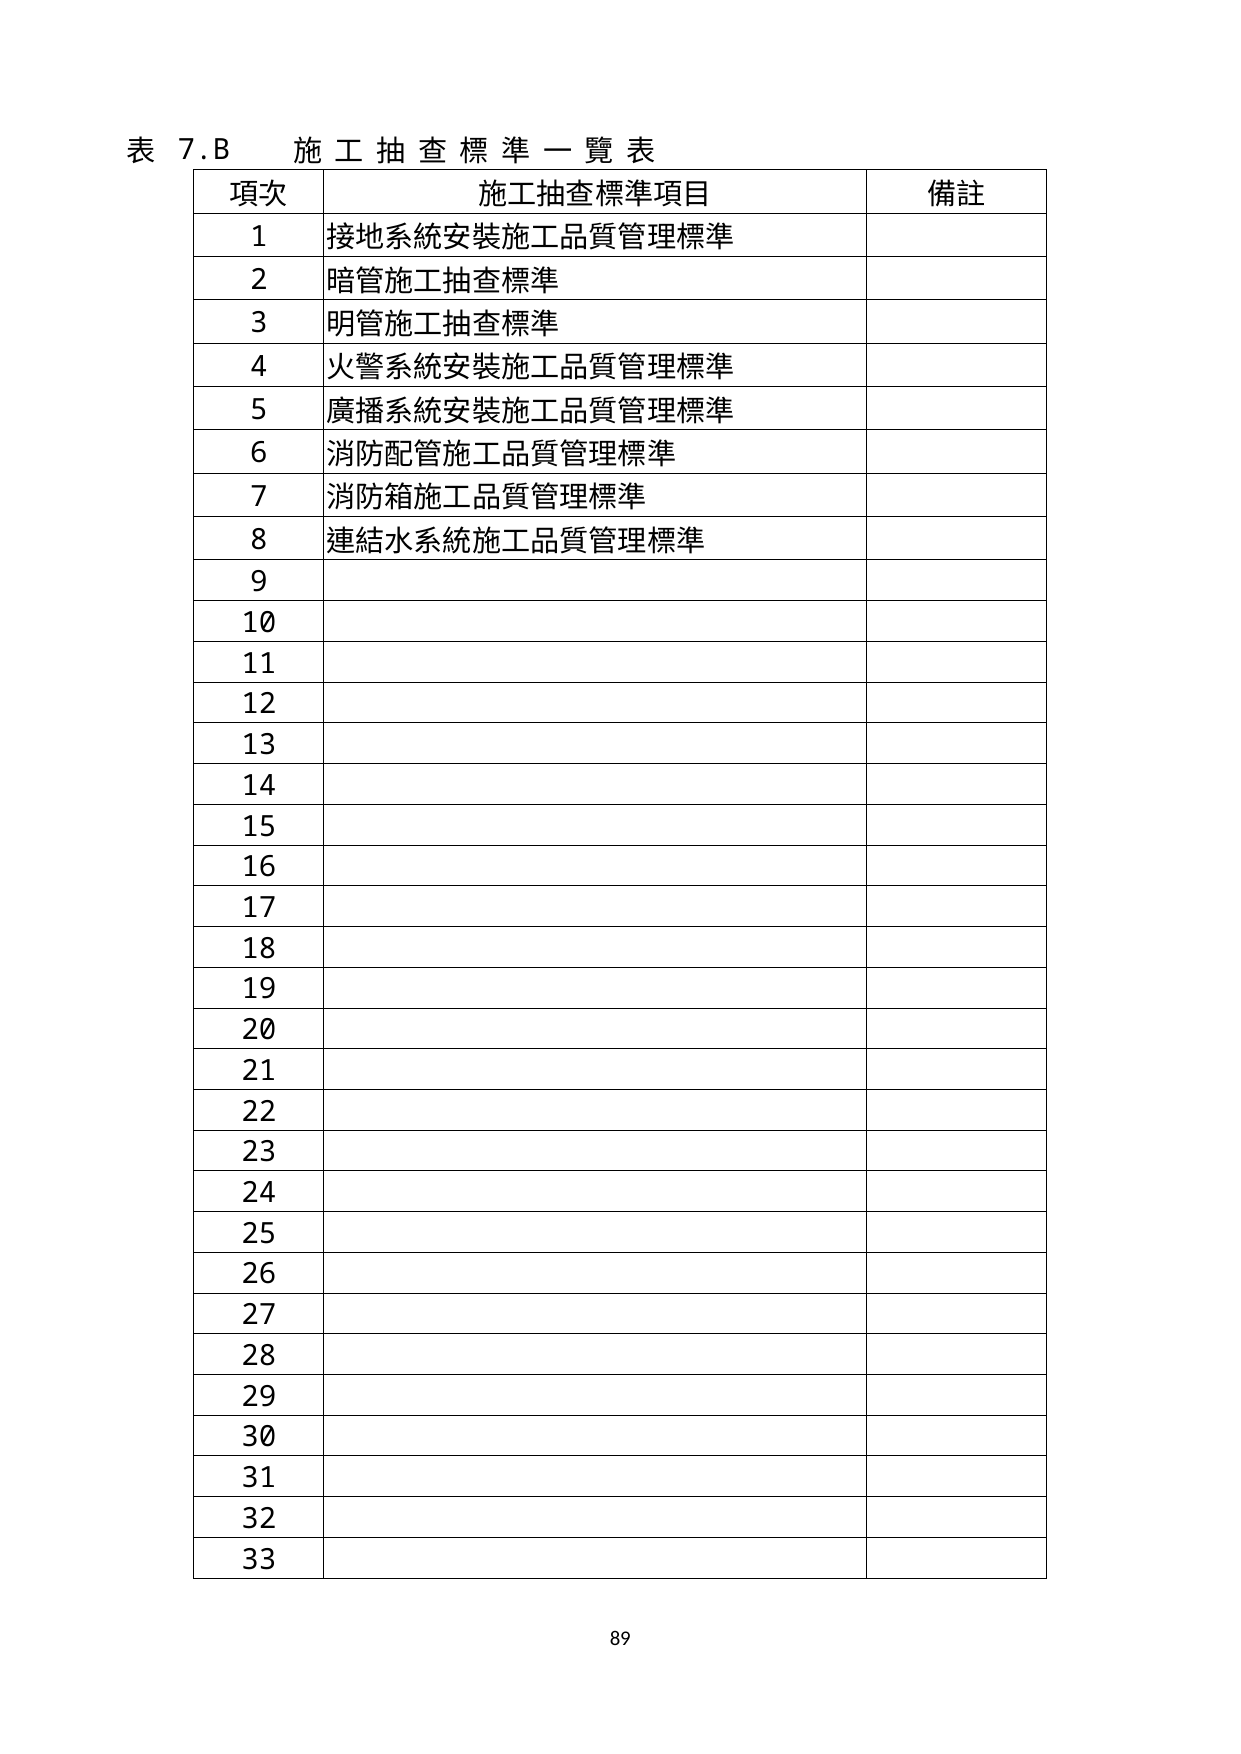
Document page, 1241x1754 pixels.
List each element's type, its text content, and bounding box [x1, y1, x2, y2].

table_cell [324, 723, 866, 763]
table_cell [867, 344, 1046, 386]
table_cell [867, 683, 1046, 722]
table_cell [867, 846, 1046, 885]
table_cell 消防配管施工品質管理標準 [324, 430, 866, 473]
table_cell [867, 764, 1046, 804]
table_cell [867, 601, 1046, 641]
table_cell 4 [194, 344, 323, 386]
table_cell 7 [194, 474, 323, 516]
table_cell [867, 642, 1046, 682]
table_cell [324, 683, 866, 722]
table_cell [867, 387, 1046, 429]
table_cell [867, 474, 1046, 516]
table_cell 明管施工抽查標準 [324, 300, 866, 343]
table_cell [867, 1212, 1046, 1252]
table_cell 24 [194, 1171, 323, 1211]
table_cell 31 [194, 1456, 323, 1496]
table_cell 26 [194, 1253, 323, 1292]
table_cell [324, 1456, 866, 1496]
table_cell [324, 1171, 866, 1211]
table_cell [324, 1497, 866, 1537]
table_cell [324, 886, 866, 926]
table_cell 20 [194, 1009, 323, 1048]
table_cell 13 [194, 723, 323, 763]
table_cell [324, 846, 866, 885]
table_cell 連結水系統施工品質管理標準 [324, 517, 866, 559]
table_cell [324, 968, 866, 1007]
table_cell [867, 1090, 1046, 1129]
table_cell [324, 1212, 866, 1252]
table_cell 接地系統安裝施工品質管理標準 [324, 214, 866, 256]
table_header 項次 [194, 170, 323, 213]
table_cell [324, 1538, 866, 1578]
table_cell [867, 1497, 1046, 1537]
table_cell [324, 1090, 866, 1129]
table_cell 1 [194, 214, 323, 256]
table_cell [324, 927, 866, 967]
table_cell [867, 300, 1046, 343]
table_cell 6 [194, 430, 323, 473]
table_cell 9 [194, 560, 323, 600]
table_cell [867, 1253, 1046, 1292]
table_cell 14 [194, 764, 323, 804]
table_cell [867, 1334, 1046, 1374]
table_cell 8 [194, 517, 323, 559]
table_cell [324, 1253, 866, 1292]
table_cell 27 [194, 1294, 323, 1333]
table_cell [867, 517, 1046, 559]
table_cell 5 [194, 387, 323, 429]
table_cell [867, 886, 1046, 926]
table_cell [324, 1375, 866, 1415]
table_cell 2 [194, 257, 323, 299]
table_cell 16 [194, 846, 323, 885]
table_cell [867, 214, 1046, 256]
table_cell 18 [194, 927, 323, 967]
table_cell 19 [194, 968, 323, 1007]
table_cell [867, 430, 1046, 473]
table_cell 12 [194, 683, 323, 722]
table_cell [324, 1049, 866, 1089]
table_cell [867, 1171, 1046, 1211]
table_cell [324, 764, 866, 804]
table_header 備註 [867, 170, 1046, 213]
table_cell 10 [194, 601, 323, 641]
table_cell 火警系統安裝施工品質管理標準 [324, 344, 866, 386]
table_cell [867, 1375, 1046, 1415]
table_cell 32 [194, 1497, 323, 1537]
table_cell [867, 927, 1046, 967]
table_cell [867, 257, 1046, 299]
table_cell 暗管施工抽查標準 [324, 257, 866, 299]
table_cell 23 [194, 1131, 323, 1170]
table_cell 29 [194, 1375, 323, 1415]
table_cell 廣播系統安裝施工品質管理標準 [324, 387, 866, 429]
table_cell [867, 1294, 1046, 1333]
table_cell [867, 1049, 1046, 1089]
table_cell [867, 968, 1046, 1007]
table_cell [324, 642, 866, 682]
table_cell [324, 1131, 866, 1170]
table_cell [324, 1334, 866, 1374]
table_cell 25 [194, 1212, 323, 1252]
table_cell 30 [194, 1416, 323, 1455]
table_cell 33 [194, 1538, 323, 1578]
table_cell 22 [194, 1090, 323, 1129]
table_cell [867, 560, 1046, 600]
table_cell 15 [194, 805, 323, 844]
table_cell [867, 1416, 1046, 1455]
table_cell [324, 805, 866, 844]
table_cell [867, 805, 1046, 844]
table_cell [324, 1294, 866, 1333]
table_cell 17 [194, 886, 323, 926]
table_cell 28 [194, 1334, 323, 1374]
table_cell [324, 1009, 866, 1048]
table_cell [867, 1131, 1046, 1170]
table_cell [867, 723, 1046, 763]
table_cell [324, 560, 866, 600]
table_cell [867, 1009, 1046, 1048]
table_cell [867, 1538, 1046, 1578]
text 表7.B 施工抽查標準一覽表 [120, 107, 1120, 169]
table_cell [324, 1416, 866, 1455]
table_header 施工抽查標準項目 [324, 170, 866, 213]
table_cell [324, 601, 866, 641]
table_cell 11 [194, 642, 323, 682]
table_cell 消防箱施工品質管理標準 [324, 474, 866, 516]
table_cell 3 [194, 300, 323, 343]
table_cell [867, 1456, 1046, 1496]
table_cell 21 [194, 1049, 323, 1089]
